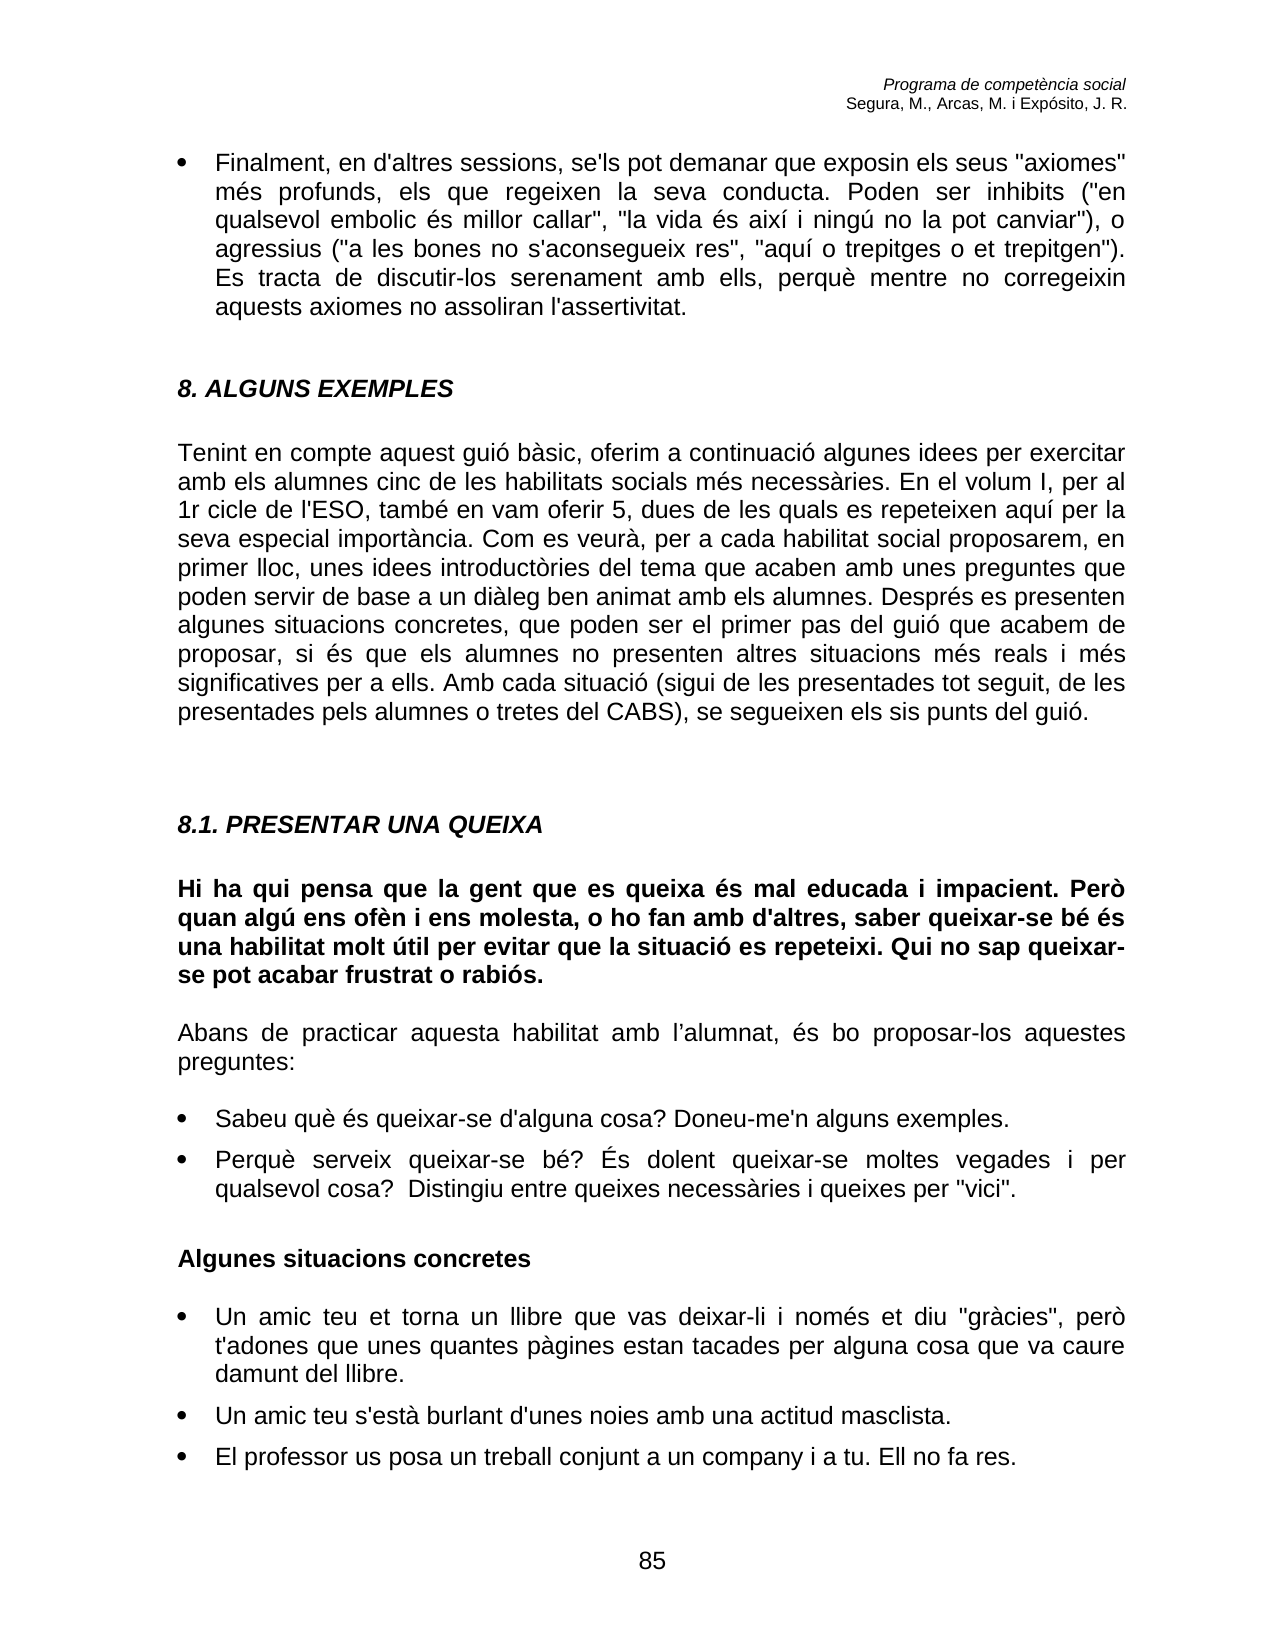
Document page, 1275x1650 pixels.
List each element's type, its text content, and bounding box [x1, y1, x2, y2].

list Un amic teu et torna un llibre que vas deixar-li i només et diu "gràcies", però t'adones que unes quantes pàgines estan tacades per alguna cosa que va caure damunt del llibre. [177, 1302, 1127, 1388]
subtitle 8.1. PRESENTAR UNA QUEIXA [177, 810, 1127, 839]
text Abans de practicar aquesta habilitat amb l’alumnat, és bo proposar-los aquestes preguntes: [177, 1018, 1127, 1075]
list Finalment, en d'altres sessions, se'ls pot demanar que exposin els seus "axiomes" més profunds, els que regeixen la seva conducta. Poden ser inhibits ("en qualsevol embolic és millor callar", "la vida és així i ningú no la pot canviar"), o agressius ("a les bones no s'aconsegueix res", "aquí o trepitges o et trepitgen"). Es tracta de discutir-los serenament amb ells, perquè mentre no corregeixin aquests axiomes no assoliran l'assertivitat. [177, 148, 1127, 320]
subtitle 8. ALGUNS EXEMPLES [177, 374, 1127, 403]
list El professor us posa un treball conjunt a un company i a tu. Ell no fa res. [177, 1442, 1127, 1471]
list Un amic teu s'està burlant d'unes noies amb una actitud masclista. [177, 1401, 1127, 1429]
text Algunes situacions concretes [177, 1244, 1127, 1273]
text Tenint en compte aquest guió bàsic, oferim a continuació algunes idees per exercitar amb els alumnes cinc de les habilitats socials més necessàries. En el volum I, per al 1r cicle de l'ESO, també en vam oferir 5, dues de les quals es repeteixen aquí per la seva especial importància. Com es veurà, per a cada habilitat social proposarem, en primer lloc, unes idees introductòries del tema que acaben amb unes preguntes que poden servir de base a un diàleg ben animat amb els alumnes. Després es presenten algunes situacions concretes, que poden ser el primer pas del guió que acabem de proposar, si és que els alumnes no presenten altres situacions més reals i més significatives per a ells. Amb cada situació (sigui de les presentades tot seguit, de les presentades pels alumnes o tretes del CABS), se segueixen els sis punts del guió. [177, 438, 1127, 725]
list Sabeu què és queixar-se d'alguna cosa? Doneu-me'n alguns exemples. [177, 1104, 1127, 1133]
list Perquè serveix queixar-se bé? És dolent queixar-se moltes vegades i per qualsevol cosa? Distingiu entre queixes necessàries i queixes per "vici". [177, 1145, 1127, 1203]
text Hi ha qui pensa que la gent que es queixa és mal educada i impacient. Però quan algú ens ofèn i ens molesta, o ho fan amb d'altres, saber queixar-se bé és una habilitat molt útil per evitar que la situació es repeteixi. Qui no sap queixar-se pot acabar frustrat o rabiós. [177, 874, 1127, 989]
